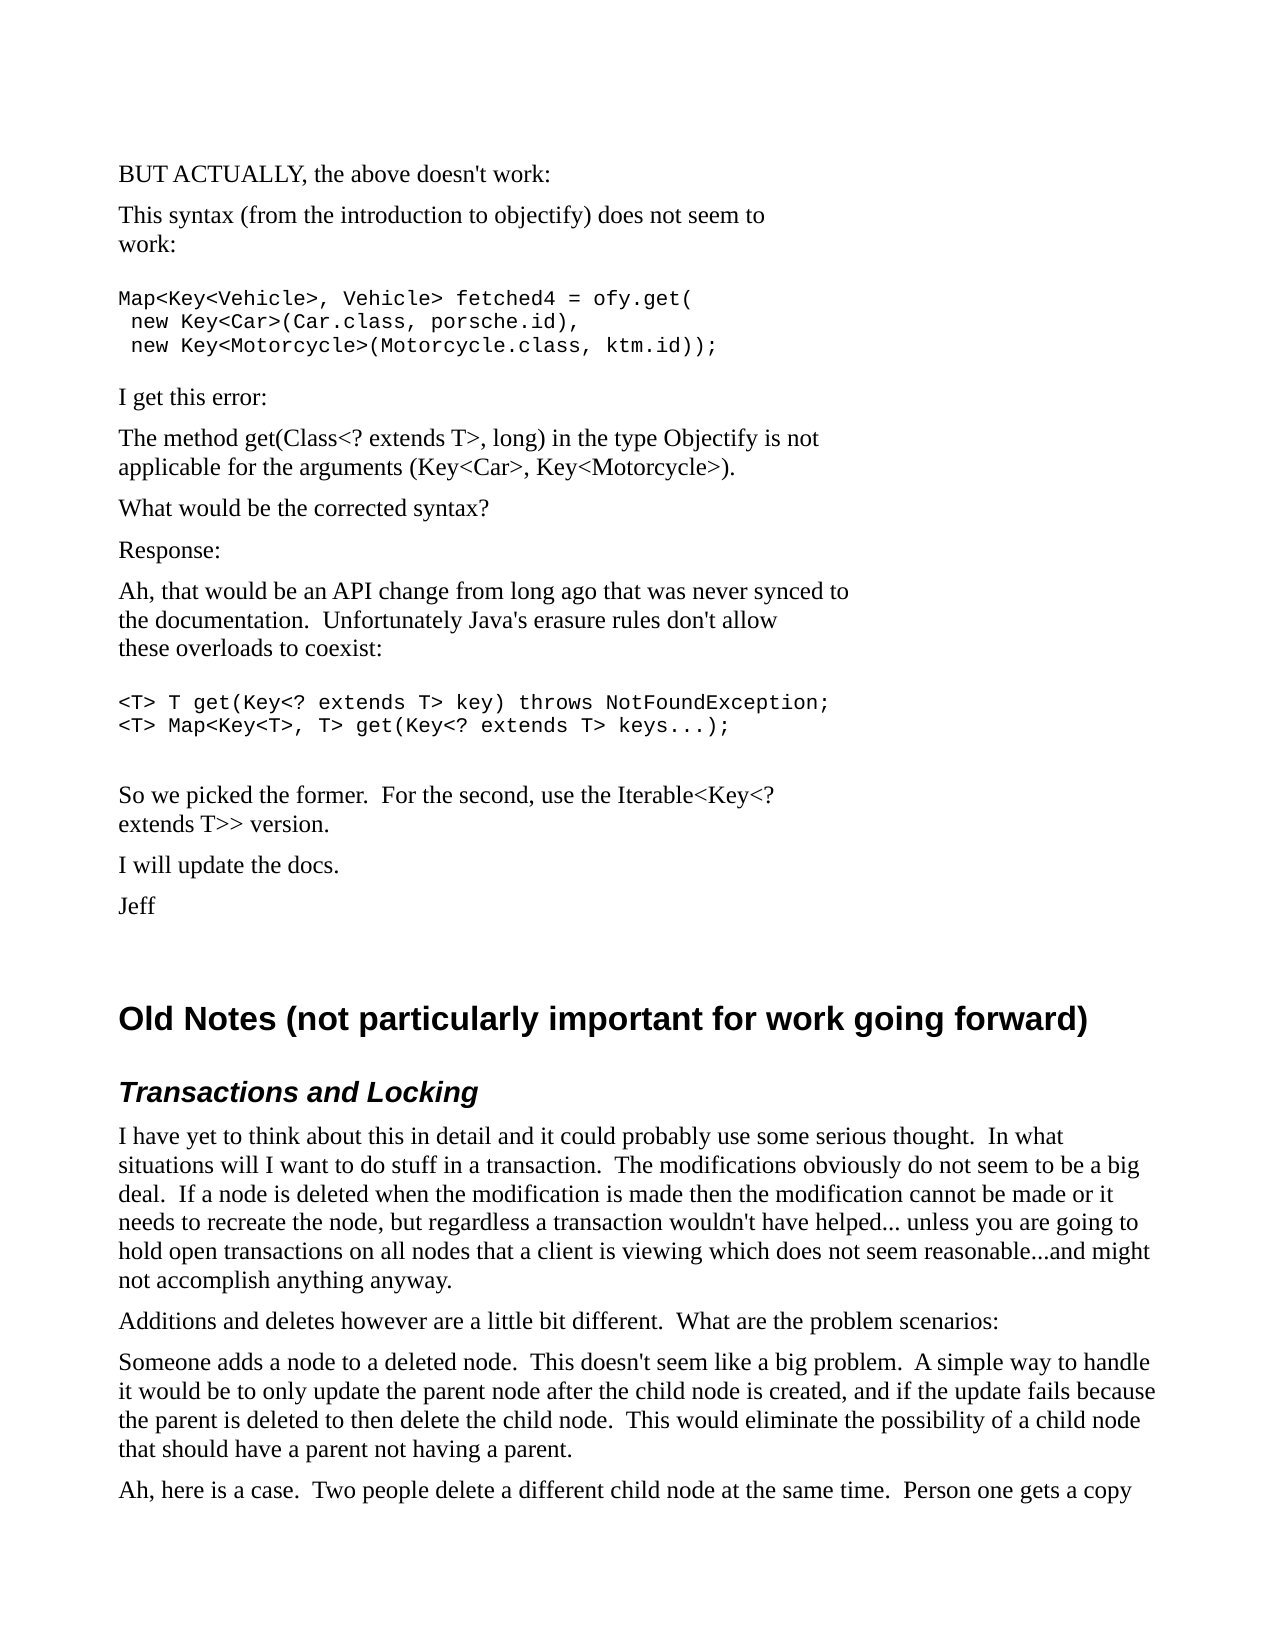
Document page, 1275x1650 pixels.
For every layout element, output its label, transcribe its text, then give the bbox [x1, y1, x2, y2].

subtitle Transactions and Locking [118, 1075, 1157, 1109]
text <T> T get(Key<? extends T> key) throws NotFoundException; <T> Map<Key<T>, T> get(Key<? extends T> keys...); [118, 692, 1157, 739]
text What would be the corrected syntax? [118, 493, 1157, 522]
text BUT ACTUALLY, the above doesn't work: [118, 159, 1157, 188]
text This syntax (from the introduction to objectify) does not seem to work: [118, 201, 1157, 258]
text Additions and deletes however are a little bit different. What are the problem scenarios: [118, 1306, 1157, 1335]
text Response: [118, 535, 1157, 563]
text Map<Key<Vehicle>, Vehicle> fetched4 = ofy.get( new Key<Car>(Car.class, porsche.id), new Key<Motorcycle>(Motorcycle.class, ktm.id)); [118, 288, 1157, 358]
text I get this error: [118, 382, 1157, 411]
subtitle Old Notes (not particularly important for work going forward) [118, 999, 1157, 1038]
text I will update the docs. [118, 850, 1157, 879]
text Someone adds a node to a deleted node. This doesn't seem like a big problem. A simple way to handle it would be to only update the parent node after the child node is created, and if the update fails because the parent is deleted to then delete the child node. This would eliminate the possibility of a child node that should have a parent not having a parent. [118, 1347, 1157, 1462]
text Jeff [118, 891, 1157, 920]
text Ah, that would be an API change from long ago that was never synced to the documentation. Unfortunately Java's erasure rules don't allow these overloads to coexist: [118, 576, 1157, 662]
text I have yet to think about this in detail and it could probably use some serious thought. In what situations will I want to do stuff in a transaction. The modifications obviously do not seem to be a big deal. If a node is deleted when the modification is made then the modification cannot be made or it needs to recreate the node, but regardless a transaction wouldn't have helped... unless you are going to hold open transactions on all nodes that a client is viewing which does not seem reasonable...and might not accomplish anything anyway. [118, 1121, 1157, 1294]
text Ah, here is a case. Two people delete a different child node at the same time. Person one gets a copy [118, 1475, 1157, 1504]
text So we picked the former. For the second, use the Iterable<Key<? extends T>> version. [118, 780, 1157, 838]
text The method get(Class<? extends T>, long) in the type Objectify is not applicable for the arguments (Key<Car>, Key<Motorcycle>). [118, 423, 1157, 481]
